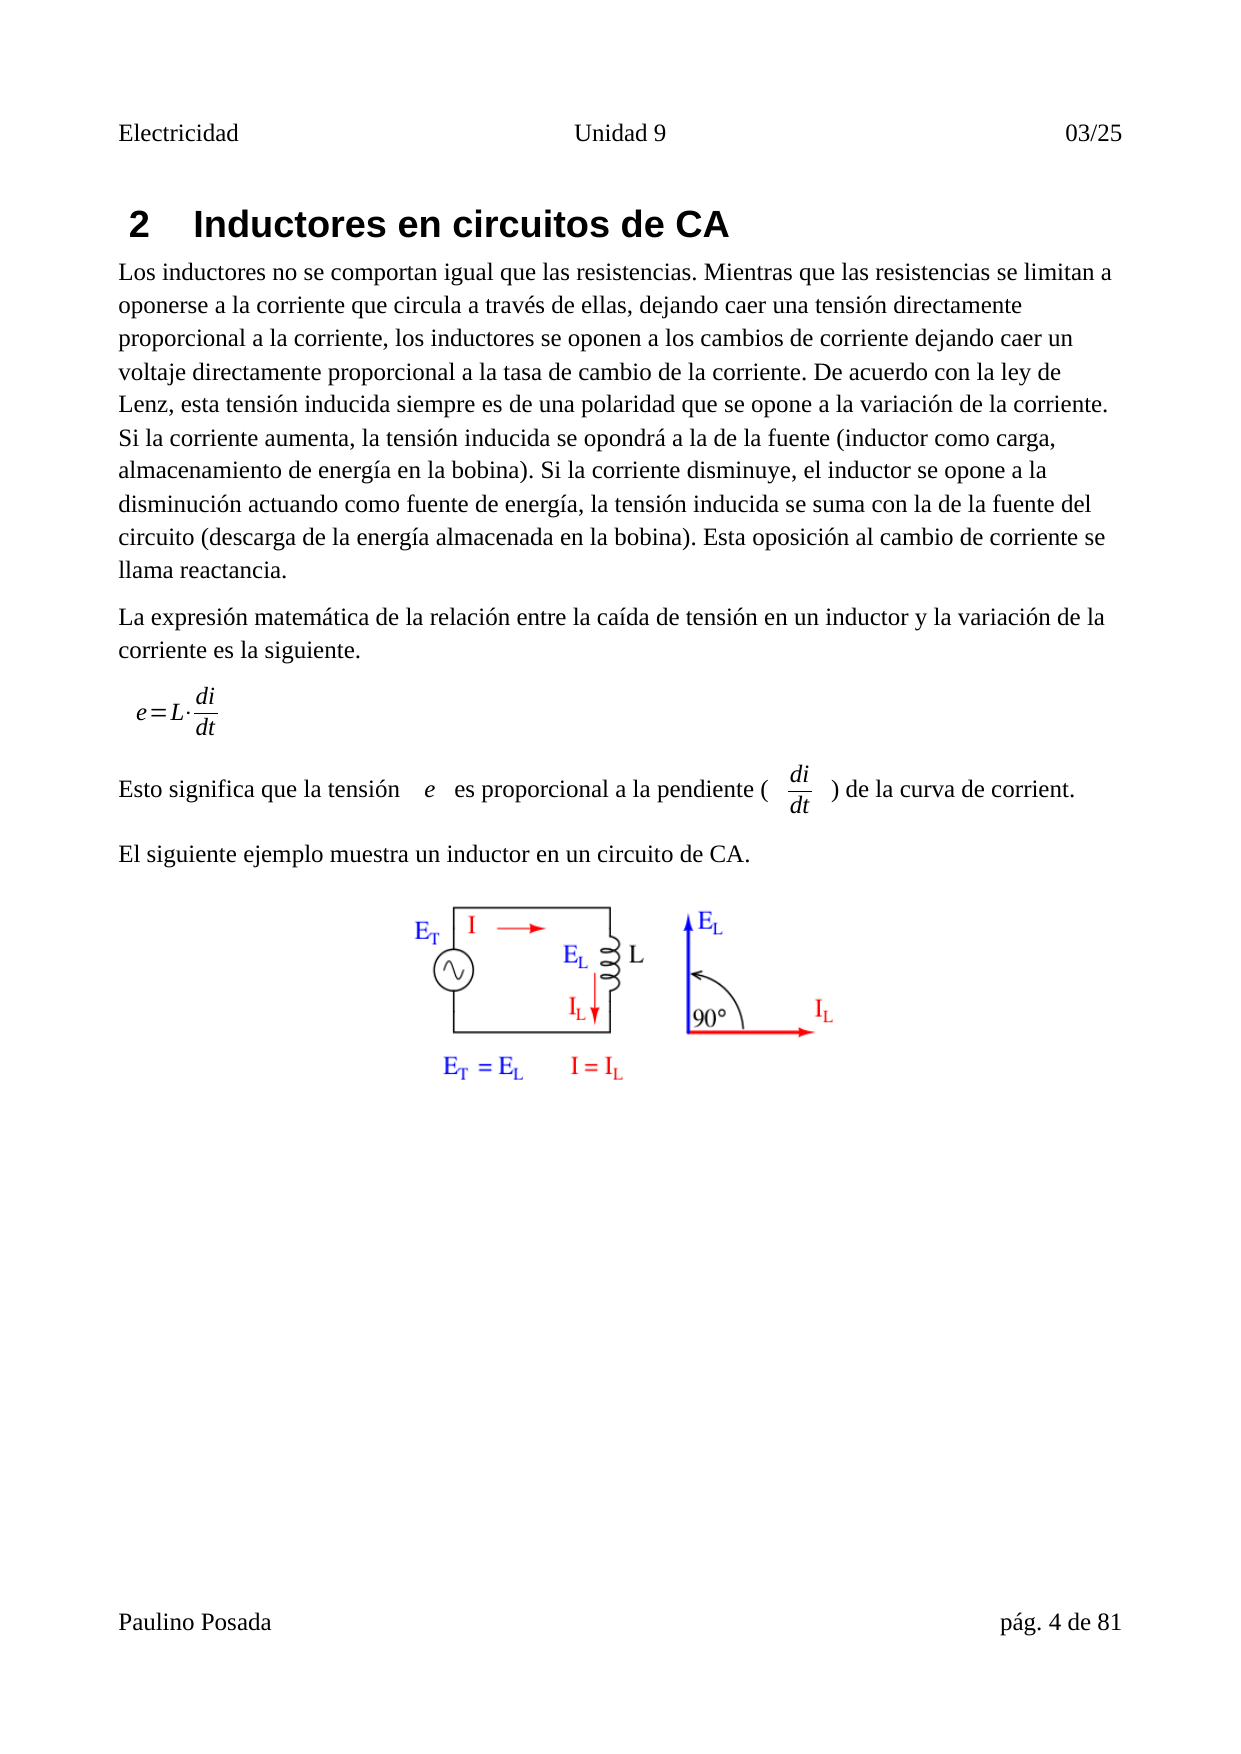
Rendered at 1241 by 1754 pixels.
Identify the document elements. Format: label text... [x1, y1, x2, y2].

text Esto significa que la tensión es proporcional a la pendiente () de la curva de corrient. [118, 761, 1122, 820]
text Los inductores no se comportan igual que las resistencias. Mientras que las resistencias se limitan a oponerse a la corriente que circula a través de ellas, dejando caer una tensión directamente proporcional a la corriente, los inductores se oponen a los cambios de corriente dejando caer un voltaje directamente proporcional a la tasa de cambio de la corriente. De acuerdo con la ley de Lenz, esta tensión inducida siempre es de una polaridad que se opone a la variación de la corriente. Si la corriente aumenta, la tensión inducida se opondrá a la de la fuente (inductor como carga, almacenamiento de energía en la bobina). Si la corriente disminuye, el inductor se opone a la disminución actuando como fuente de energía, la tensión inducida se suma con la de la fuente del circuito (descarga de la energía almacenada en la bobina). Esta oposición al cambio de corriente se llama reactancia. [118, 257, 1122, 583]
picture [402, 886, 838, 1091]
text La expresión matemática de la relación entre la caída de tensión en un inductor y la variación de la corriente es la siguiente. [118, 602, 1122, 664]
subtitle Inductores en circuitos de CA [118, 201, 1122, 245]
text El siguiente ejemplo muestra un inductor en un circuito de CA. [118, 839, 1122, 867]
